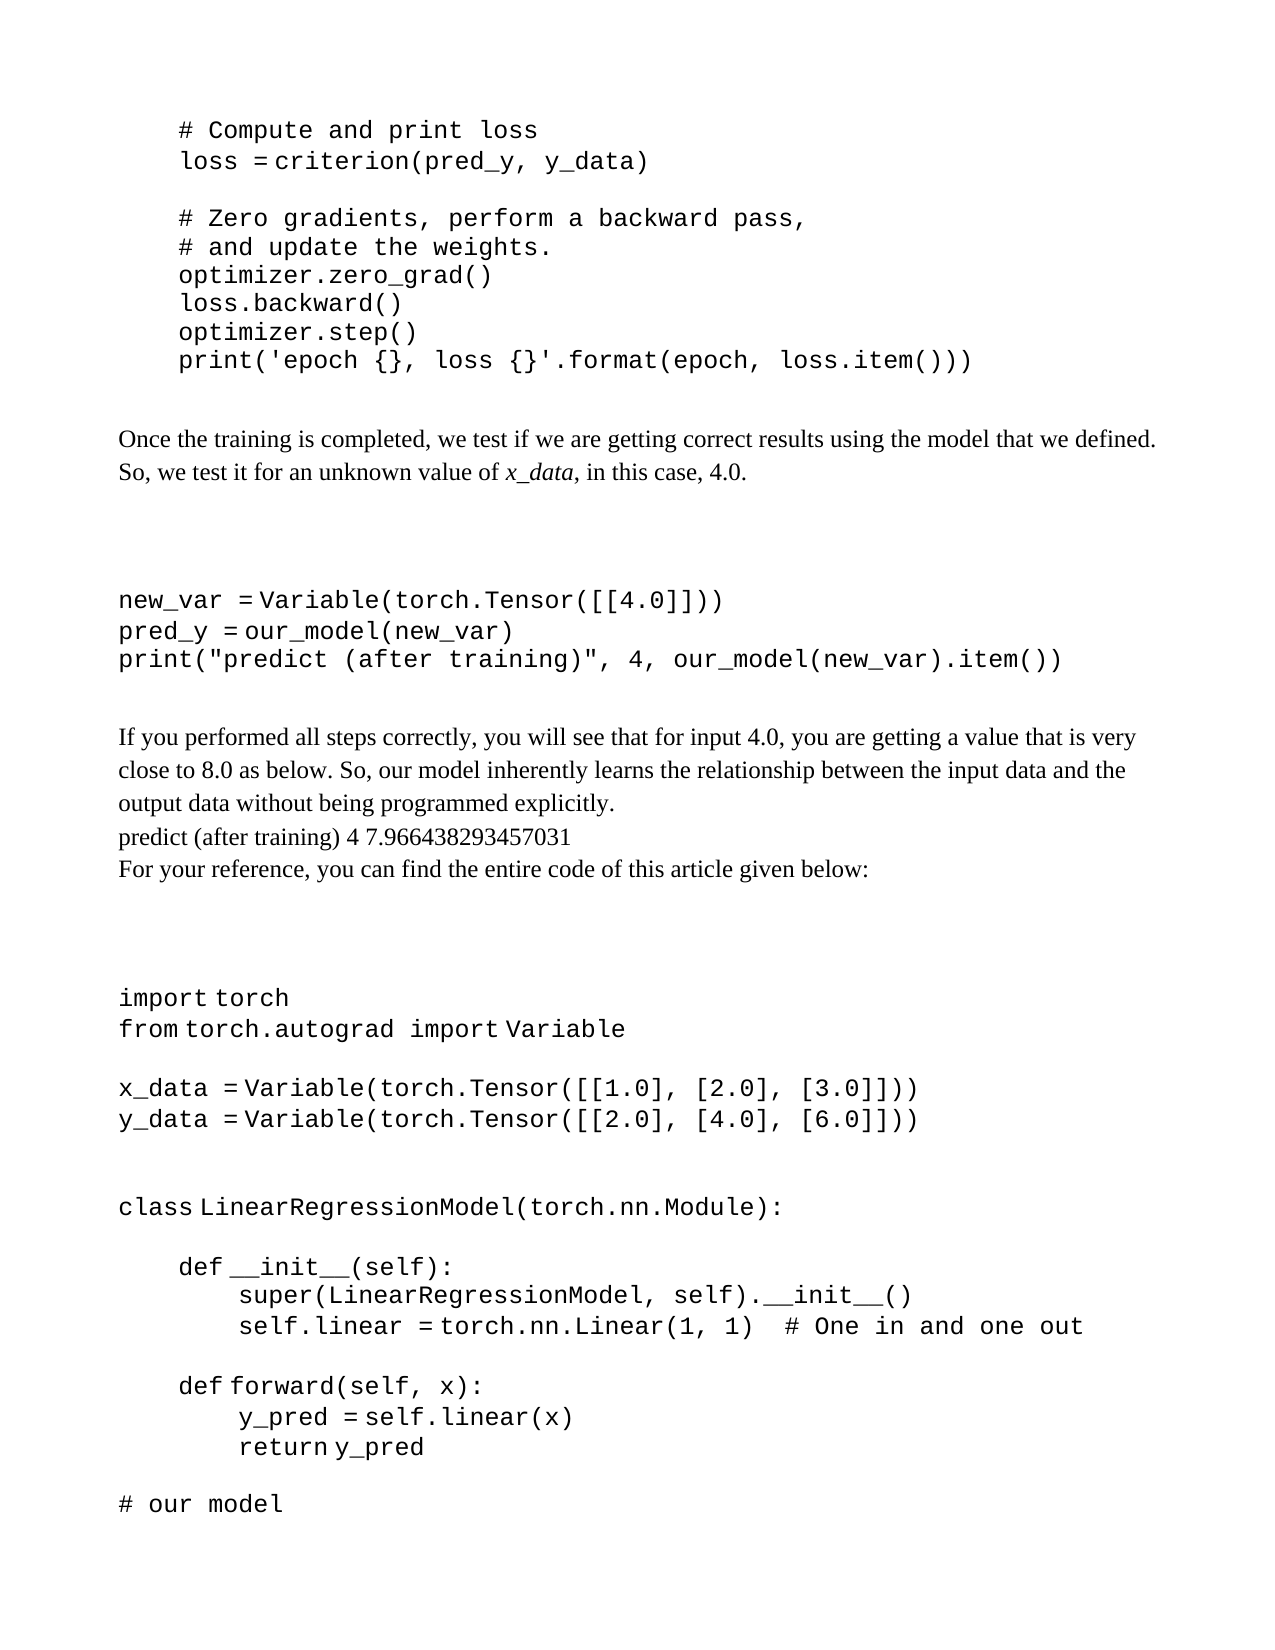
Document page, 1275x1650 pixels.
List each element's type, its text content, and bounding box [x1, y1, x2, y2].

text Once the training is completed, we test if we are getting correct results using the model that we defined. So, we test it for an unknown value of x_data, in this case, 4.0. [118, 424, 1157, 518]
table_header # Compute and print loss loss = criterion(pred_y, y_data) # Zero gradients, perform a backward pass, # and update the weights. optimizer.zero_grad() loss.backward() optimizer.step() print('epoch {}, loss {}'.format(epoch, loss.item())) [118, 118, 992, 376]
text If you performed all steps correctly, you will see that for input 4.0, you are getting a value that is very close to 8.0 as below. So, our model inherently learns the relationship between the input data and the output data without being programmed explicitly. predict (after training) 4 7.966438293457031 For your reference, you can find the entire code of this article given below: [118, 722, 1157, 916]
table_header new_var = Variable(torch.Tensor([[4.0]])) pred_y = our_model(new_var) print("predict (after training)", 4, our_model(new_var).item()) [118, 585, 1085, 675]
table_header import torch from torch.autograd import Variable x_data = Variable(torch.Tensor([[1.0], [2.0], [3.0]])) y_data = Variable(torch.Tensor([[2.0], [4.0], [6.0]])) class LinearRegressionModel(torch.nn.Module): def __init__(self): super(LinearRegressionModel, self).__init__() self.linear = torch.nn.Linear(1, 1) # One in and one out def forward(self, x): y_pred = self.linear(x) return y_pred # our model [118, 983, 1108, 1520]
